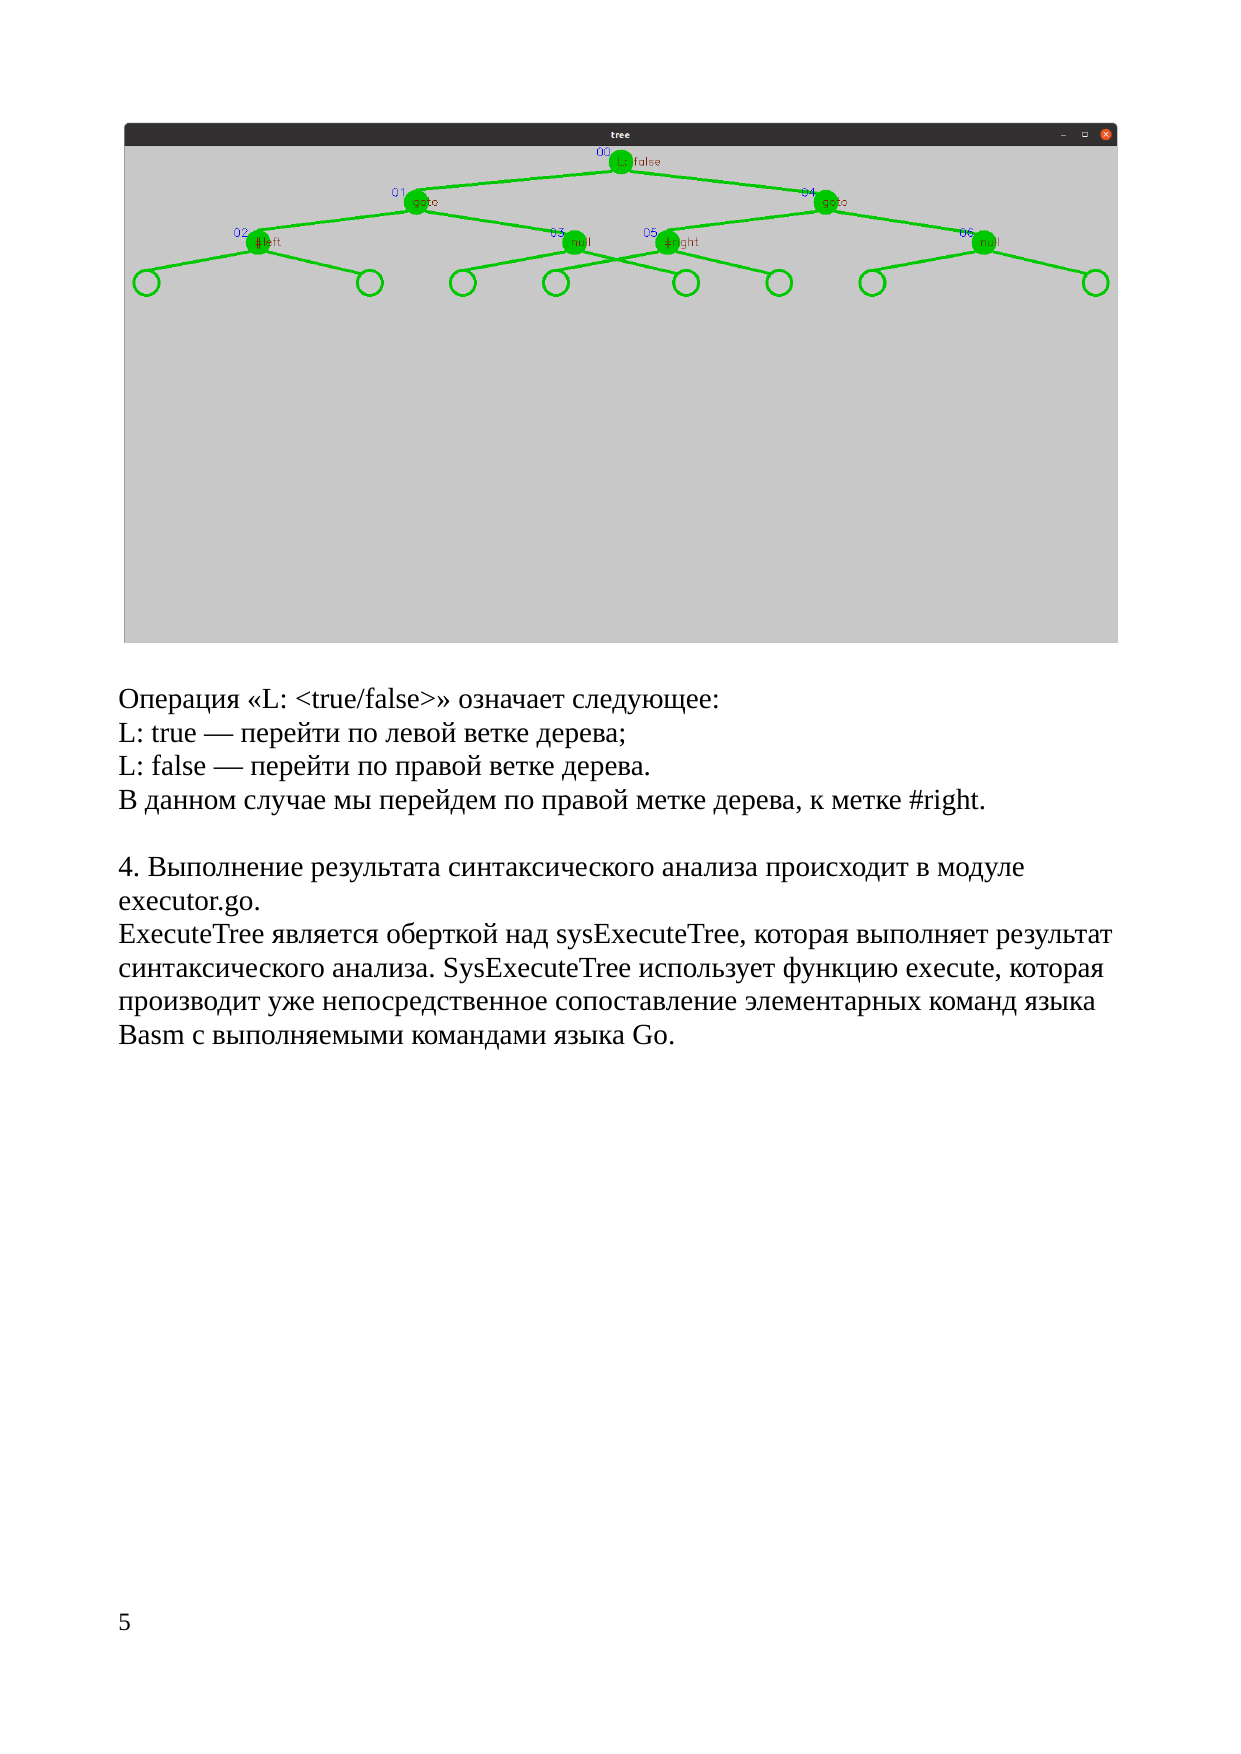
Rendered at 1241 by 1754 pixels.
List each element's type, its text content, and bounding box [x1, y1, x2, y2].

text Операция «L: <true/false>» означает следующее: [118, 681, 1122, 715]
text В данном случае мы перейдем по правой метке дерева, к метке #right. [118, 782, 1122, 816]
text L: true — перейти по левой ветке дерева; [118, 715, 1122, 748]
text ExecuteTree является оберткой над sysExecuteTree, которая выполняет результат синтаксического анализа. SysExecuteTree использует функцию execute, которая производит уже непосредственное сопоставление элементарных команд языка Basm с выполняемыми командами языка Go. [118, 916, 1122, 1050]
picture [118, 118, 1123, 648]
text L: false — перейти по правой ветке дерева. [118, 748, 1122, 782]
text 4. Выполнение результата синтаксического анализа происходит в модуле executor.go. [118, 849, 1122, 916]
